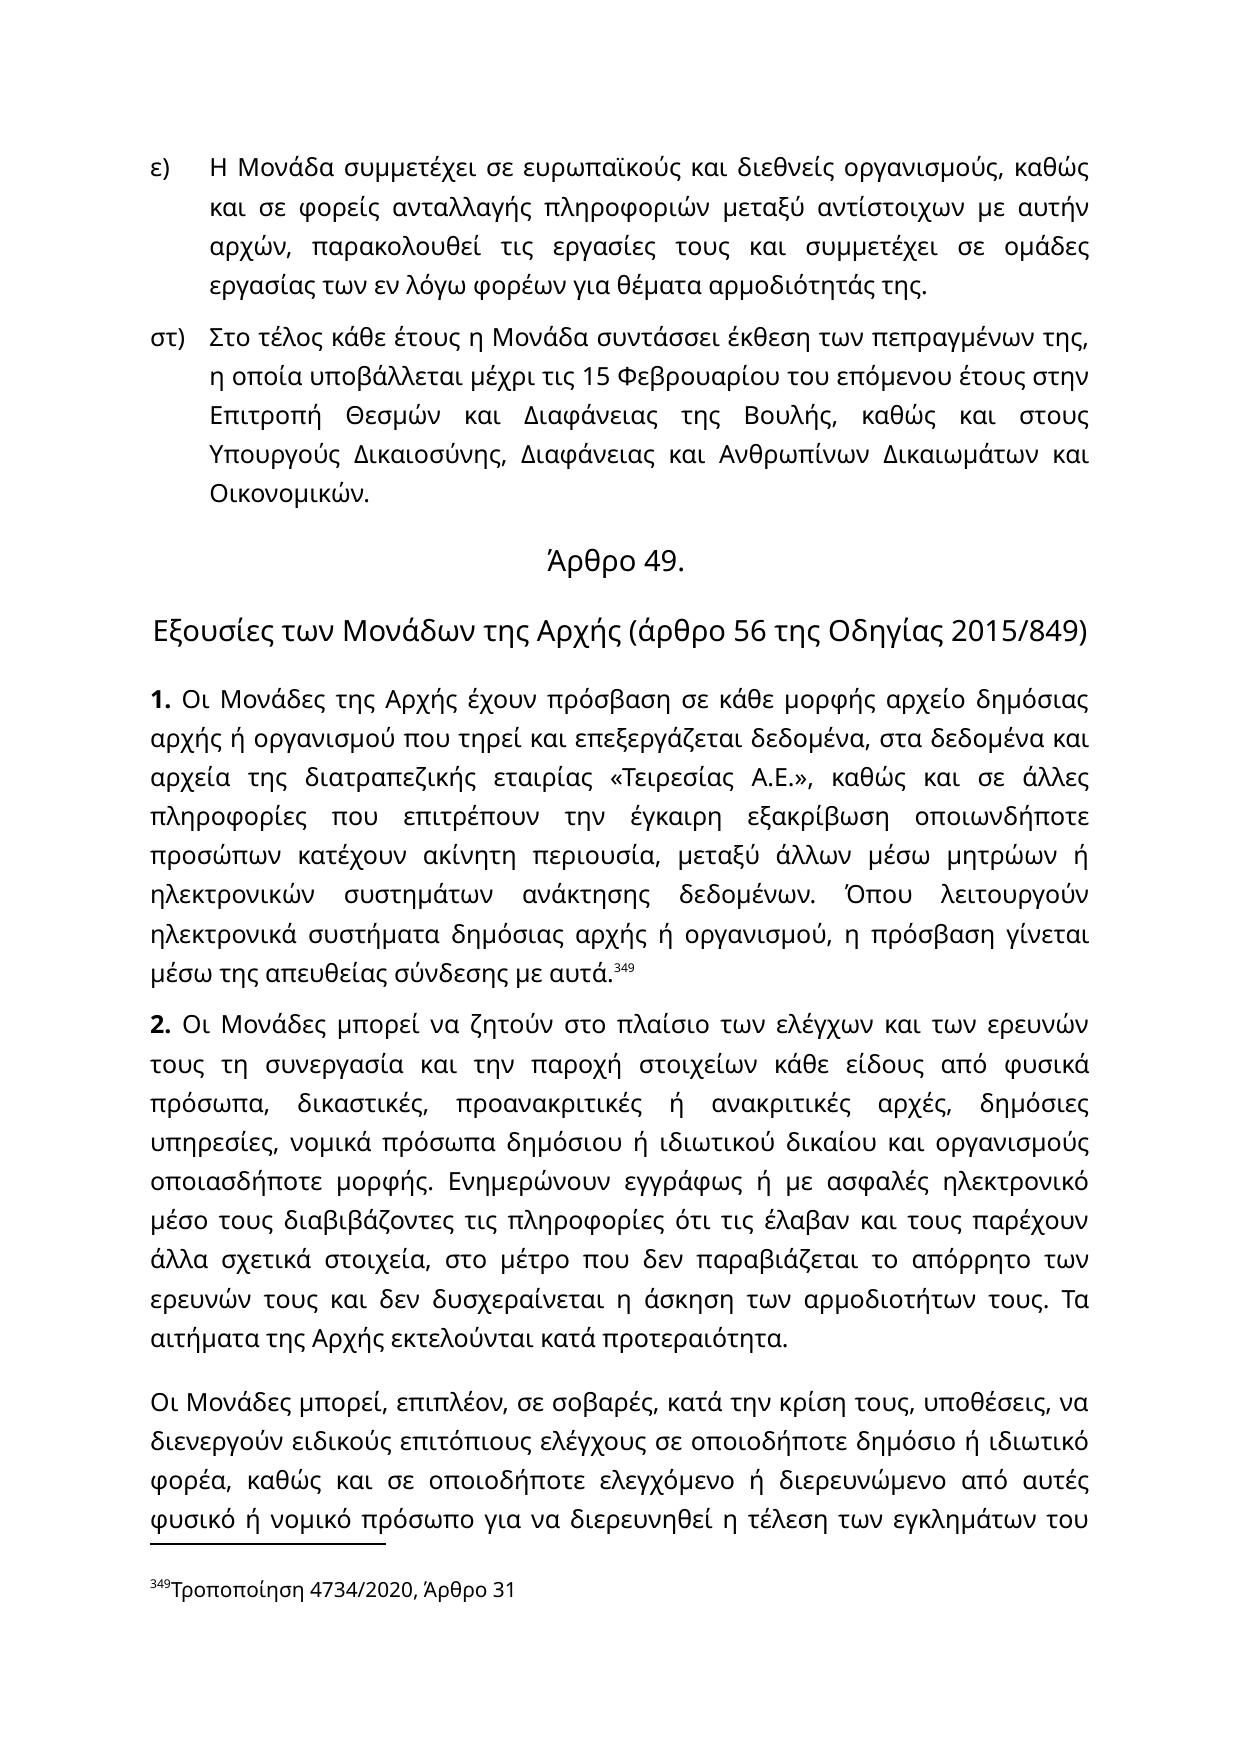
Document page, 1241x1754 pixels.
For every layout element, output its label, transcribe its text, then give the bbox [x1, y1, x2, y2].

subtitle Εξουσίες των Μονάδων της Αρχής (άρθρο 56 της Οδηγίας 2015/849) [150, 611, 1090, 650]
subtitle Άρθρο 49. [150, 540, 1090, 580]
text Οι Μονάδες μπορεί, επιπλέον, σε σοβαρές, κατά την κρίση τους, υποθέσεις, να διενεργούν ειδικούς επιτόπιους ελέγχους σε οποιοδήποτε δημόσιο ή ιδιωτικό φορέα, καθώς και σε οποιοδήποτε ελεγχόμενο ή διερευνώμενο από αυτές φυσικό ή νομικό πρόσωπο για να διερευνηθεί η τέλεση των εγκλημάτων του [150, 1384, 1090, 1536]
text Τροποποίηση 4734/2020, Άρθρο 31 [150, 1576, 1090, 1604]
list ε) Η Μονάδα συμμετέχει σε ευρωπαϊκούς και διεθνείς οργανισμούς, καθώς και σε φορείς ανταλλαγής πληροφοριών μεταξύ αντίστοιχων με αυτήν αρχών, παρακολουθεί τις εργασίες τους και συμμετέχει σε ομάδες εργασίας των εν λόγω φορέων για θέματα αρμοδιότητάς της. [150, 150, 1090, 302]
text 2. Οι Μονάδες μπορεί να ζητούν στο πλαίσιο των ελέγχων και των ερευνών τους τη συνεργασία και την παροχή στοιχείων κάθε είδους από φυσικά πρόσωπα, δικαστικές, προανακριτικές ή ανακριτικές αρχές, δημόσιες υπηρεσίες, νομικά πρόσωπα δημόσιου ή ιδιωτικού δικαίου και οργανισμούς οποιασδήποτε μορφής. Ενημερώνουν εγγράφως ή με ασφαλές ηλεκτρονικό μέσο τους διαβιβάζοντες τις πληροφορίες ότι τις έλαβαν και τους παρέχουν άλλα σχετικά στοιχεία, στο μέτρο που δεν παραβιάζεται το απόρρητο των ερευνών τους και δεν δυσχεραίνεται η άσκηση των αρμοδιοτήτων τους. Τα αιτήματα της Αρχής εκτελούνται κατά προτεραιότητα. [150, 1007, 1090, 1354]
list στ) Στο τέλος κάθε έτους η Μονάδα συντάσσει έκθεση των πεπραγμένων της, η οποία υποβάλλεται μέχρι τις 15 Φεβρουαρίου του επόμενου έτους στην Επιτροπή Θεσμών και Διαφάνειας της Βουλής, καθώς και στους Υπουργούς Δικαιοσύνης, Διαφάνειας και Ανθρωπίνων Δικαιωμάτων και Οικονομικών. [150, 319, 1090, 510]
text 1. Οι Μονάδες της Αρχής έχουν πρόσβαση σε κάθε μορφής αρχείο δημόσιας αρχής ή οργανισμού που τηρεί και επεξεργάζεται δεδομένα, στα δεδομένα και αρχεία της διατραπεζικής εταιρίας «Τειρεσίας Α.Ε.», καθώς και σε άλλες πληροφορίες που επιτρέπουν την έγκαιρη εξακρίβωση οποιωνδήποτε προσώπων κατέχουν ακίνητη περιουσία, μεταξύ άλλων μέσω μητρώων ή ηλεκτρονικών συστημάτων ανάκτησης δεδομένων. Όπου λειτουργούν ηλεκτρονικά συστήματα δημόσιας αρχής ή οργανισμού, η πρόσβαση γίνεται μέσω της απευθείας σύνδεσης με αυτά. [150, 681, 1090, 989]
